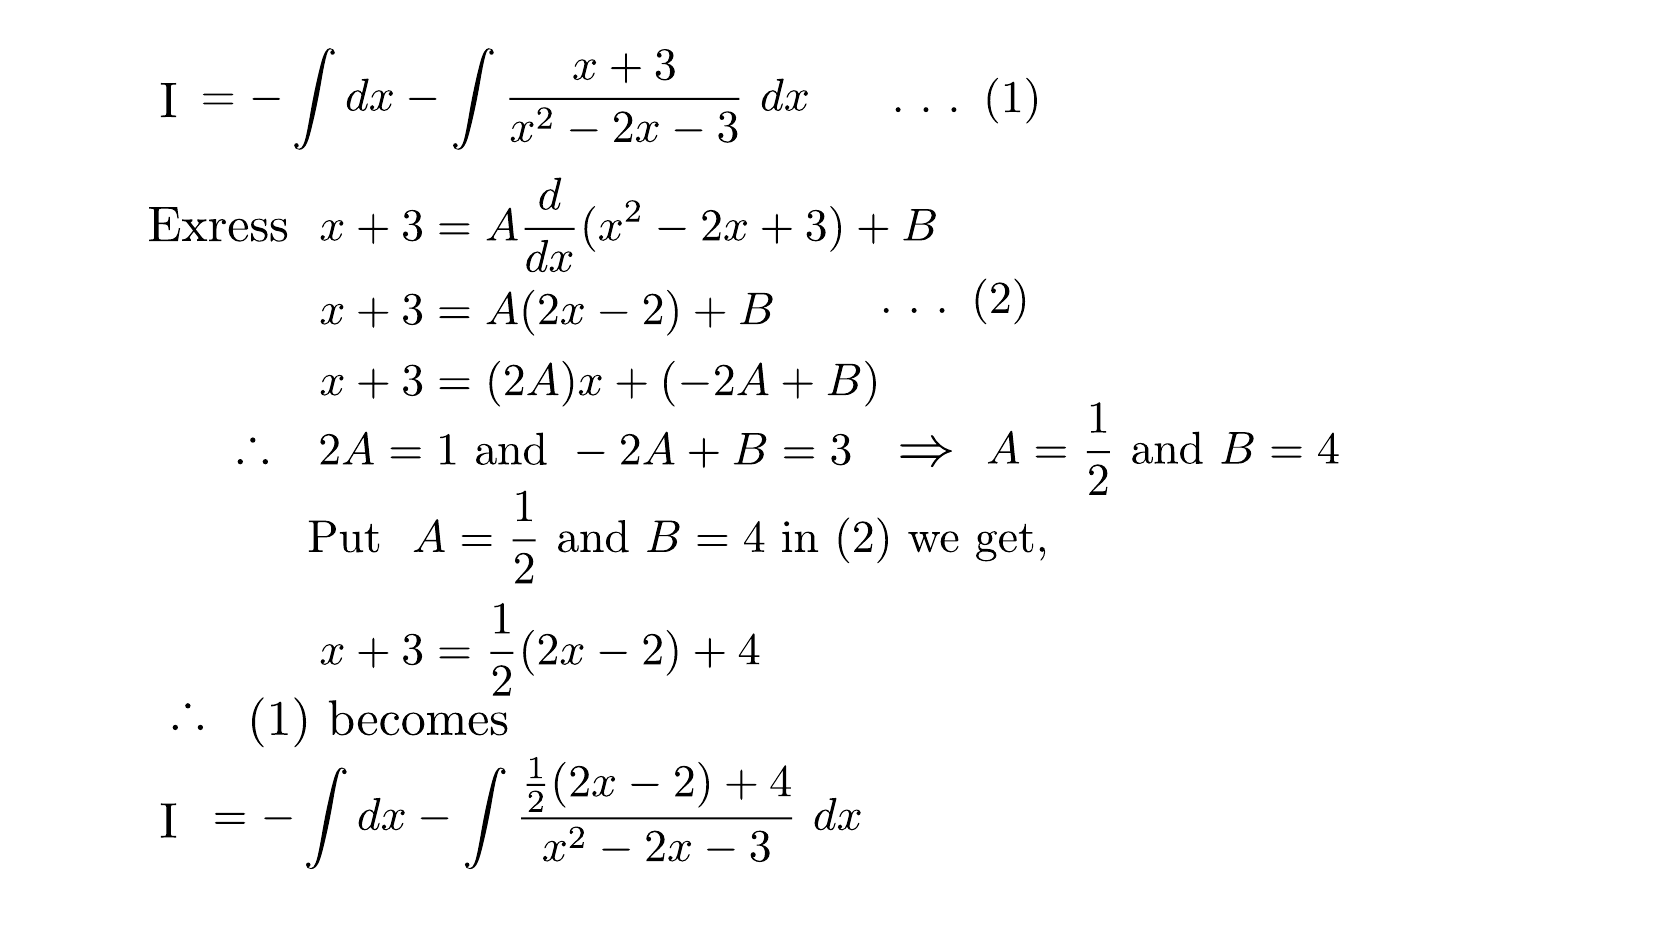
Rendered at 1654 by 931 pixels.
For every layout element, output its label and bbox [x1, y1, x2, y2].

text_box [202, 48, 808, 150]
text_box [893, 77, 1037, 124]
text_box [900, 435, 952, 468]
text_box [320, 289, 773, 336]
text_box [172, 703, 204, 731]
text_box [320, 431, 851, 469]
text_box [160, 82, 177, 118]
text_box [160, 803, 177, 838]
text_box [320, 177, 936, 273]
text_box [320, 602, 760, 696]
text_box [308, 402, 1339, 584]
title [47, 36, 1607, 886]
text_box [149, 207, 288, 242]
text_box [320, 360, 876, 407]
text_box [249, 697, 508, 748]
text_box [237, 437, 268, 465]
text_box [214, 756, 861, 870]
text_box [882, 278, 1026, 325]
